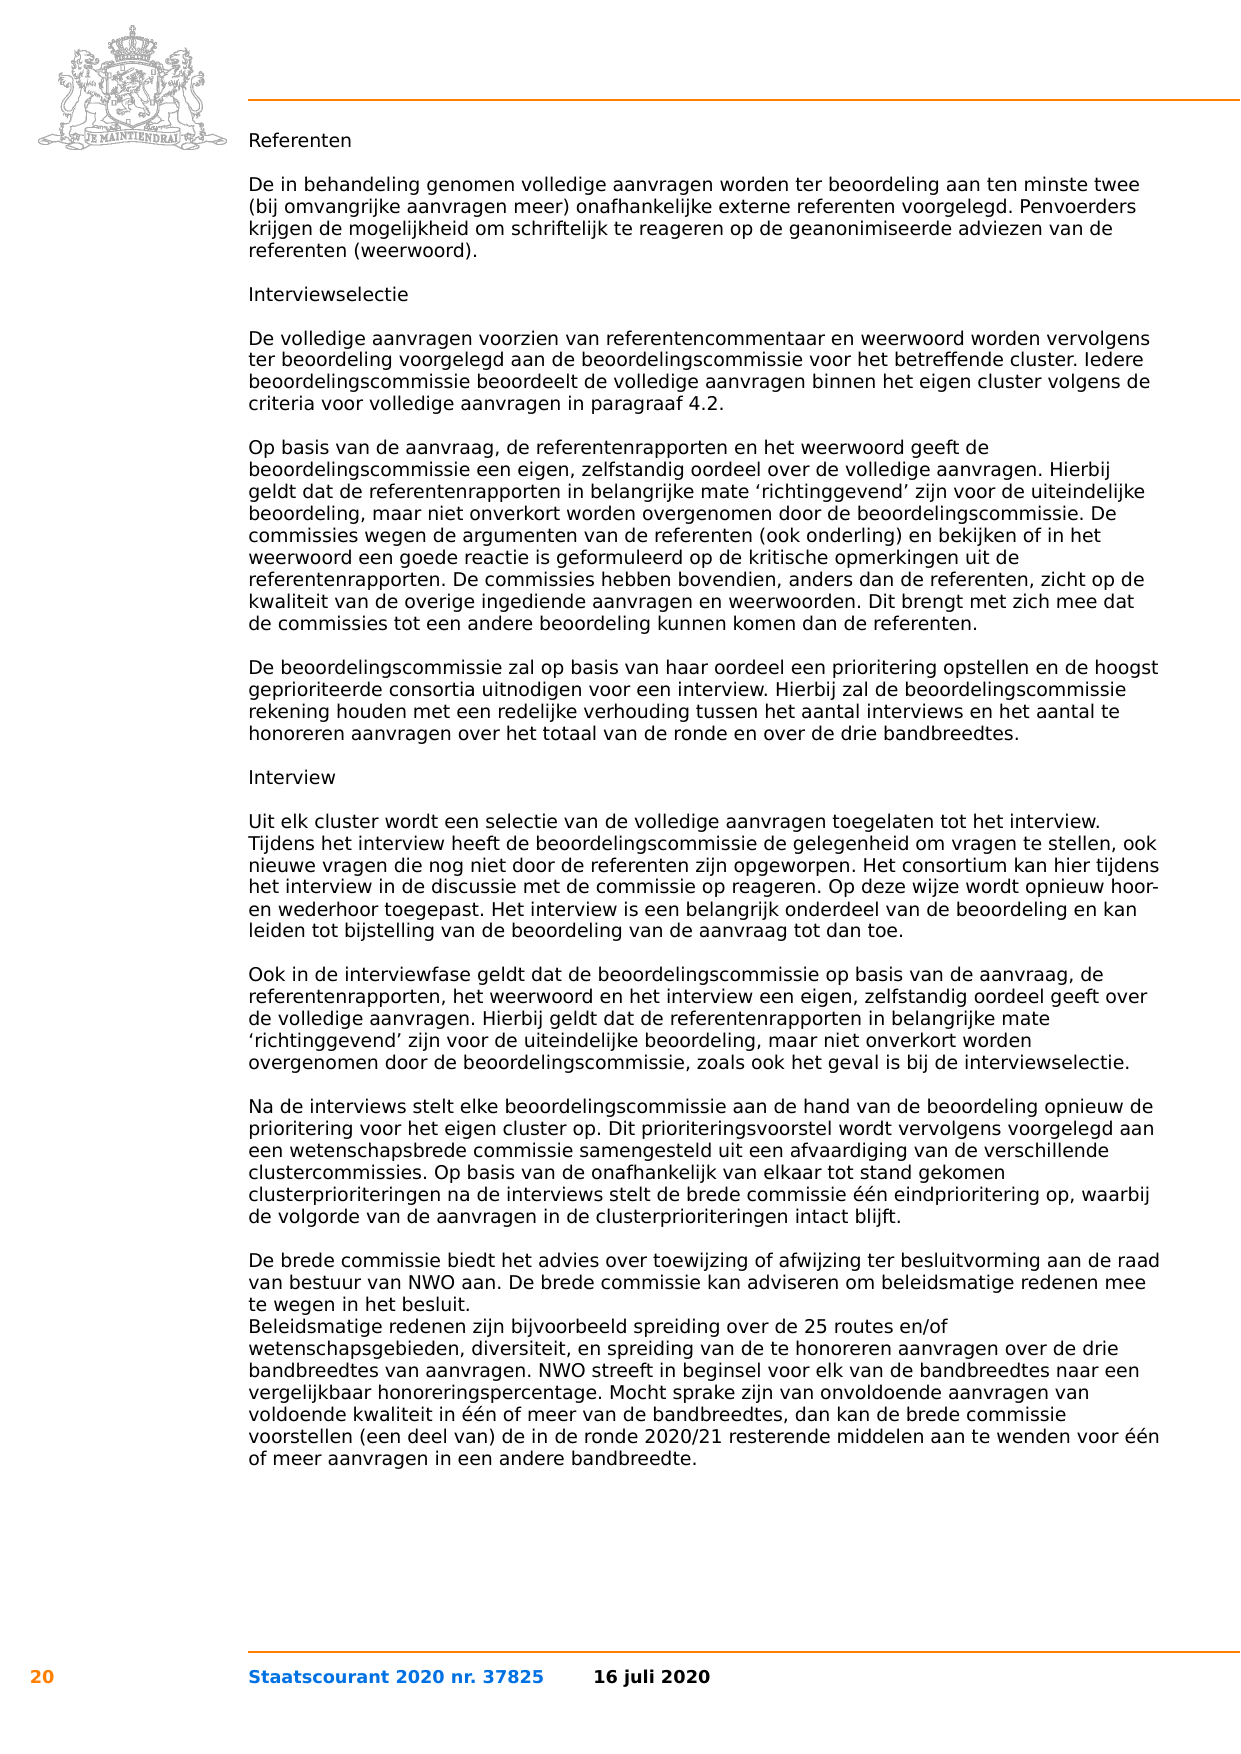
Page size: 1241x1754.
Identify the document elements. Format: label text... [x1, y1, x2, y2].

subtitle Interviewselectie [248, 283, 1163, 306]
text Op basis van de aanvraag, de referentenrapporten en het weerwoord geeft de beoordelingscommissie een eigen, zelfstandig oordeel over de volledige aanvragen. Hierbij geldt dat de referentenrapporten in belangrijke mate ‘richtinggevend’ zijn voor de uiteindelijke beoordeling, maar niet onverkort worden overgenomen door de beoordelingscommissie. De commissies wegen de argumenten van de referenten (ook onderling) en bekijken of in het weerwoord een goede reactie is geformuleerd op de kritische opmerkingen uit de referentenrapporten. De commissies hebben bovendien, anders dan de referenten, zicht op de kwaliteit van de overige ingediende aanvragen en weerwoorden. Dit brengt met zich mee dat de commissies tot een andere beoordeling kunnen komen dan de referenten. [248, 437, 1163, 635]
text De in behandeling genomen volledige aanvragen worden ter beoordeling aan ten minste twee (bij omvangrijke aanvragen meer) onafhankelijke externe referenten voorgelegd. Penvoerders krijgen de mogelijkheid om schriftelijk te reageren op de geanonimiseerde adviezen van de referenten (weerwoord). [248, 174, 1163, 262]
text De beoordelingscommissie zal op basis van haar oordeel een prioritering opstellen en de hoogst geprioriteerde consortia uitnodigen voor een interview. Hierbij zal de beoordelingscommissie rekening houden met een redelijke verhouding tussen het aantal interviews en het aantal te honoreren aanvragen over het totaal van de ronde en over de drie bandbreedtes. [248, 657, 1163, 745]
subtitle Interview [248, 767, 1163, 789]
text De volledige aanvragen voorzien van referentencommentaar en weerwoord worden vervolgens ter beoordeling voorgelegd aan de beoordelingscommissie voor het betreffende cluster. Iedere beoordelingscommissie beoordeelt de volledige aanvragen binnen het eigen cluster volgens de criteria voor volledige aanvragen in paragraaf 4.2. [248, 327, 1163, 415]
text Ook in de interviewfase geldt dat de beoordelingscommissie op basis van de aanvraag, de referentenrapporten, het weerwoord en het interview een eigen, zelfstandig oordeel geeft over de volledige aanvragen. Hierbij geldt dat de referentenrapporten in belangrijke mate ‘richtinggevend’ zijn voor de uiteindelijke beoordeling, maar niet onverkort worden overgenomen door de beoordelingscommissie, zoals ook het geval is bij de interviewselectie. [248, 964, 1163, 1074]
text De brede commissie biedt het advies over toewijzing of afwijzing ter besluitvorming aan de raad van bestuur van NWO aan. De brede commissie kan adviseren om beleidsmatige redenen mee te wegen in het besluit. [248, 1250, 1163, 1316]
text Na de interviews stelt elke beoordelingscommissie aan de hand van de beoordeling opnieuw de prioritering voor het eigen cluster op. Dit prioriteringsvoorstel wordt vervolgens voorgelegd aan een wetenschapsbrede commissie samengesteld uit een afvaardiging van de verschillende clustercommissies. Op basis van de onafhankelijk van elkaar tot stand gekomen clusterprioriteringen na de interviews stelt de brede commissie één eindprioritering op, waarbij de volgorde van de aanvragen in de clusterprioriteringen intact blijft. [248, 1096, 1163, 1228]
subtitle Referenten [248, 130, 1163, 152]
text Beleidsmatige redenen zijn bijvoorbeeld spreiding over de 25 routes en/of wetenschapsgebieden, diversiteit, en spreiding van de te honoreren aanvragen over de drie bandbreedtes van aanvragen. NWO streeft in beginsel voor elk van de bandbreedtes naar een vergelijkbaar honoreringspercentage. Mocht sprake zijn van onvoldoende aanvragen van voldoende kwaliteit in één of meer van de bandbreedtes, dan kan de brede commissie voorstellen (een deel van) de in de ronde 2020/21 resterende middelen aan te wenden voor één of meer aanvragen in een andere bandbreedte. [248, 1316, 1163, 1469]
picture [38, 25, 227, 150]
text Uit elk cluster wordt een selectie van de volledige aanvragen toegelaten tot het interview. Tijdens het interview heeft de beoordelingscommissie de gelegenheid om vragen te stellen, ook nieuwe vragen die nog niet door de referenten zijn opgeworpen. Het consortium kan hier tijdens het interview in de discussie met de commissie op reageren. Op deze wijze wordt opnieuw hoor- en wederhoor toegepast. Het interview is een belangrijk onderdeel van de beoordeling en kan leiden tot bijstelling van de beoordeling van de aanvraag tot dan toe. [248, 811, 1163, 942]
